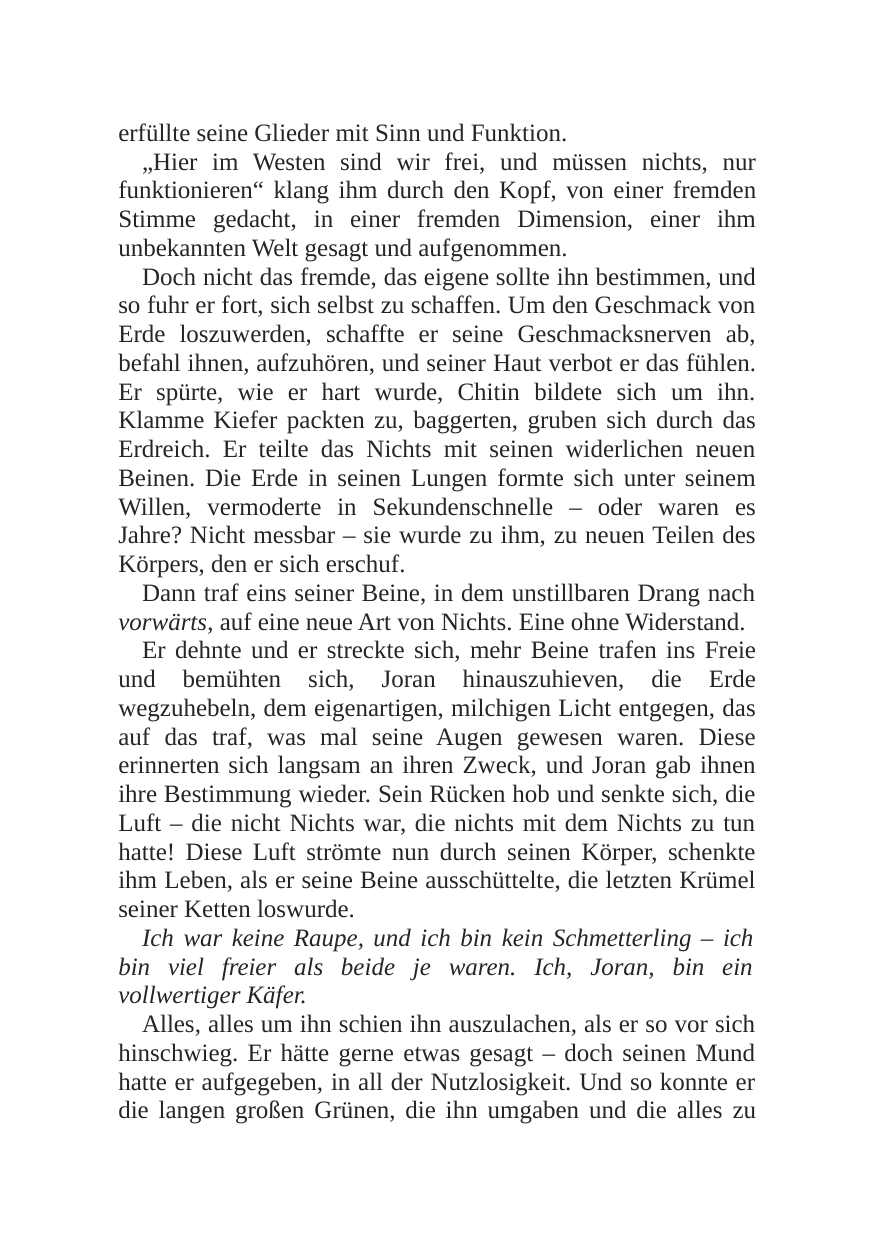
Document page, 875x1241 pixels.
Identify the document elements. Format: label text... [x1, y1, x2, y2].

text Ich war keine Raupe, und ich bin kein Schmetterling – ich bin viel freier als beide je waren. Ich, Joran, bin ein vollwertiger Käfer. [118, 923, 756, 1009]
text erfüllte seine Glieder mit Sinn und Funktion. [118, 118, 756, 147]
text Dann traf eins seiner Beine, in dem unstillbaren Drang nach vorwärts, auf eine neue Art von Nichts. Eine ohne Widerstand. [118, 578, 756, 636]
text Doch nicht das fremde, das eigene sollte ihn bestimmen, und so fuhr er fort, sich selbst zu schaffen. Um den Geschmack von Erde loszuwerden, schaffte er seine Geschmacksnerven ab, befahl ihnen, aufzuhören, und seiner Haut verbot er das fühlen. Er spürte, wie er hart wurde, Chitin bildete sich um ihn. Klamme Kiefer packten zu, baggerten, gruben sich durch das Erdreich. Er teilte das Nichts mit seinen widerlichen neuen Beinen. Die Erde in seinen Lungen formte sich unter seinem Willen, vermoderte in Sekundenschnelle – oder waren es Jahre? Nicht messbar – sie wurde zu ihm, zu neuen Teilen des Körpers, den er sich erschuf. [118, 262, 756, 578]
text Er dehnte und er streckte sich, mehr Beine trafen ins Freie und bemühten sich, Joran hinauszuhieven, die Erde wegzuhebeln, dem eigenartigen, milchigen Licht entgegen, das auf das traf, was mal seine Augen gewesen waren. Diese erinnerten sich langsam an ihren Zweck, und Joran gab ihnen ihre Bestimmung wieder. Sein Rücken hob und senkte sich, die Luft – die nicht Nichts war, die nichts mit dem Nichts zu tun hatte! Diese Luft strömte nun durch seinen Körper, schenkte ihm Leben, als er seine Beine ausschüttelte, die letzten Krümel seiner Ketten loswurde. [118, 636, 756, 923]
text „Hier im Westen sind wir frei, und müssen nichts, nur funktionieren“ klang ihm durch den Kopf, von einer fremden Stimme gedacht, in einer fremden Dimension, einer ihm unbekannten Welt gesagt und aufgenommen. [118, 147, 756, 262]
text Alles, alles um ihn schien ihn auszulachen, als er so vor sich hinschwieg. Er hätte gerne etwas gesagt – doch seinen Mund hatte er aufgegeben, in all der Nutzlosigkeit. Und so konnte er die langen großen Grünen, die ihn umgaben und die alles zu [118, 1009, 756, 1124]
